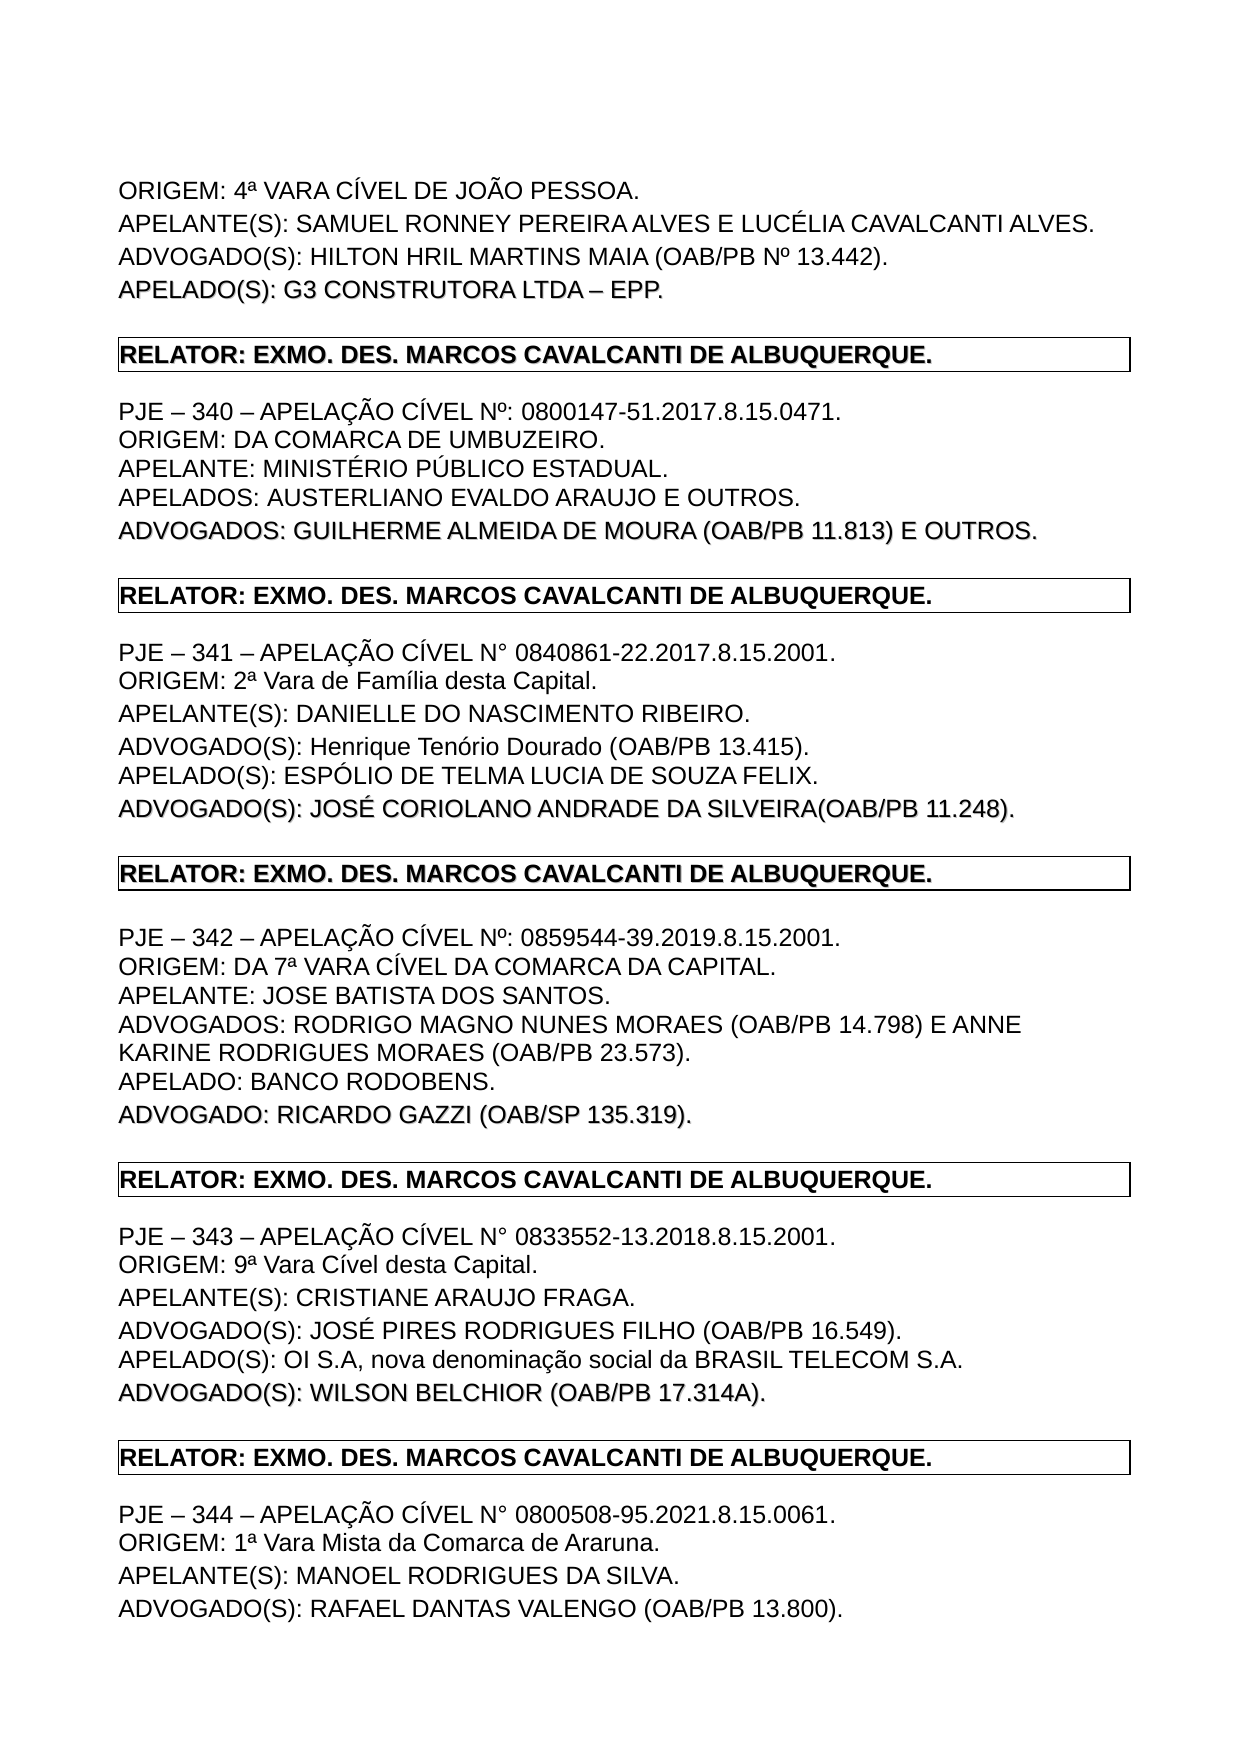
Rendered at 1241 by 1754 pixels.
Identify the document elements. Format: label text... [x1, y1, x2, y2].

text ADVOGADO(S): RAFAEL DANTAS VALENGO (OAB/PB 13.800). [118, 1594, 1131, 1623]
text ORIGEM: 2ª Vara de Família desta Capital. [118, 666, 1122, 695]
text ORIGEM: 1ª Vara Mista da Comarca de Araruna. [118, 1528, 1122, 1557]
text RELATOR: EXMO. DES. MARCOS CAVALCANTI DE ALBUQUERQUE. [119, 1163, 1129, 1196]
text ADVOGADO: RICARDO GAZZI (OAB/SP 135.319). [118, 1100, 1131, 1129]
text PJE – 344 – APELAÇÃO CÍVEL N° 0800508-95.2021.8.15.0061. [118, 1500, 1122, 1528]
text PJE – 341 – APELAÇÃO CÍVEL N° 0840861-22.2017.8.15.2001. [118, 638, 1122, 666]
text APELADO(S): ESPÓLIO DE TELMA LUCIA DE SOUZA FELIX. [118, 761, 1122, 790]
text RELATOR: EXMO. DES. MARCOS CAVALCANTI DE ALBUQUERQUE. [119, 857, 1129, 889]
text APELANTE(S): SAMUEL RONNEY PEREIRA ALVES E LUCÉLIA CAVALCANTI ALVES. [118, 209, 1131, 238]
text APELADO(S): OI S.A, nova denominação social da BRASIL TELECOM S.A. [118, 1345, 1122, 1374]
text ADVOGADO(S): WILSON BELCHIOR (OAB/PB 17.314A). [118, 1378, 1131, 1407]
text APELANTE: JOSE BATISTA DOS SANTOS. [118, 981, 1122, 1010]
text APELADO: BANCO RODOBENS. [118, 1067, 1122, 1096]
text ADVOGADO(S): HILTON HRIL MARTINS MAIA (OAB/PB Nº 13.442). [118, 242, 1131, 271]
text ADVOGADO(S): JOSÉ PIRES RODRIGUES FILHO (OAB/PB 16.549). [118, 1316, 1131, 1345]
text PJE – 342 – APELAÇÃO CÍVEL Nº: 0859544-39.2019.8.15.2001. [118, 923, 1122, 952]
text ORIGEM: 4ª VARA CÍVEL DE JOÃO PESSOA. [118, 176, 1122, 205]
text ORIGEM: 9ª Vara Cível desta Capital. [118, 1251, 1122, 1279]
text RELATOR: EXMO. DES. MARCOS CAVALCANTI DE ALBUQUERQUE. [119, 338, 1129, 371]
text ADVOGADO(S): JOSÉ CORIOLANO ANDRADE DA SILVEIRA(OAB/PB 11.248). [118, 794, 1131, 823]
text APELANTE(S): CRISTIANE ARAUJO FRAGA. [118, 1283, 1131, 1312]
text APELADO(S): G3 CONSTRUTORA LTDA – EPP. [118, 275, 1131, 304]
text PJE – 340 – APELAÇÃO CÍVEL Nº: 0800147-51.2017.8.15.0471. [118, 397, 1122, 426]
text APELANTE(S): MANOEL RODRIGUES DA SILVA. [118, 1561, 1131, 1590]
text ADVOGADOS: GUILHERME ALMEIDA DE MOURA (OAB/PB 11.813) E OUTROS. [118, 516, 1131, 545]
text RELATOR: EXMO. DES. MARCOS CAVALCANTI DE ALBUQUERQUE. [119, 579, 1129, 612]
text ORIGEM: DA 7ª VARA CÍVEL DA COMARCA DA CAPITAL. [118, 952, 1122, 981]
text ORIGEM: DA COMARCA DE UMBUZEIRO. [118, 426, 1122, 454]
text ADVOGADOS: RODRIGO MAGNO NUNES MORAES (OAB/PB 14.798) E ANNE KARINE RODRIGUES MORAES (OAB/PB 23.573). [118, 1010, 1122, 1067]
text APELANTE(S): DANIELLE DO NASCIMENTO RIBEIRO. [118, 699, 1131, 728]
text APELANTE: MINISTÉRIO PÚBLICO ESTADUAL. [118, 454, 1122, 483]
text APELADOS: AUSTERLIANO EVALDO ARAUJO E OUTROS. [118, 483, 1122, 512]
text PJE – 343 – APELAÇÃO CÍVEL N° 0833552-13.2018.8.15.2001. [118, 1222, 1122, 1251]
text RELATOR: EXMO. DES. MARCOS CAVALCANTI DE ALBUQUERQUE. [119, 1441, 1129, 1474]
text ADVOGADO(S): Henrique Tenório Dourado (OAB/PB 13.415). [118, 732, 1131, 761]
